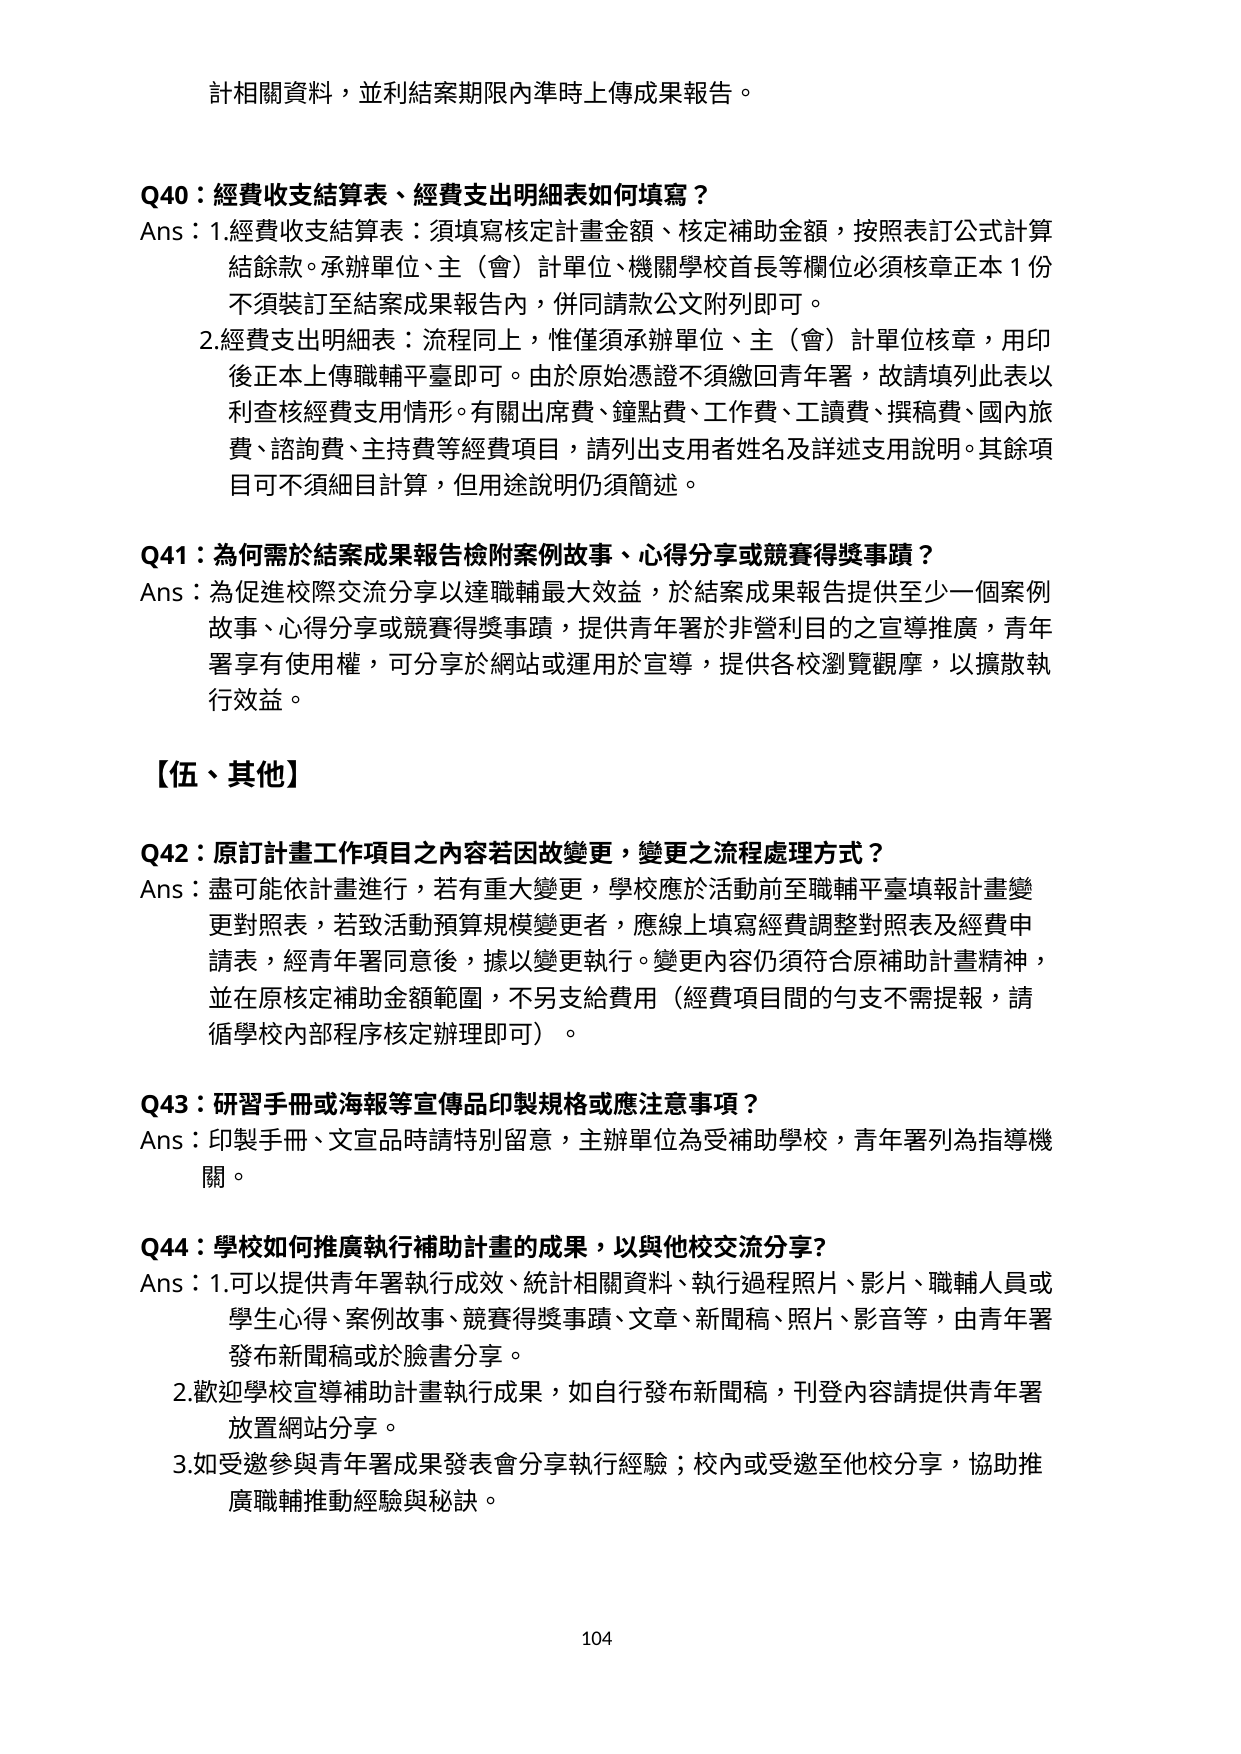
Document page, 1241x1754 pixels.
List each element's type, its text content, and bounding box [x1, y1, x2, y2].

text Ans：盡可能依計畫進行，若有重大變更，學校應於活動前至職輔平臺填報計畫變更對照表，若致活動預算規模變更者，應線上填寫經費調整對照表及經費申請表，經青年署同意後，據以變更執行。變更內容仍須符合原補助計晝精神，並在原核定補助金額範圍，不另支給費用（經費項目間的勻支不需提報，請循學校內部程序核定辦理即可）。 [140, 869, 1053, 1051]
text 2.歡迎學校宣導補助計畫執行成果，如自行發布新聞稿，刊登內容請提供青年署放置網站分享。 [140, 1372, 1053, 1445]
text Ans：為促進校際交流分享以達職輔最大效益，於結案成果報告提供至少一個案例故事、心得分享或競賽得獎事蹟，提供青年署於非營利目的之宣導推廣，青年署享有使用權，可分享於網站或運用於宣導，提供各校瀏覽觀摩，以擴散執行效益。 [140, 572, 1053, 717]
text 【伍、其他】 [140, 751, 1053, 793]
text Q42：原訂計畫工作項目之內容若因故變更，變更之流程處理方式？ [140, 833, 1053, 869]
text Q40：經費收支結算表、經費支出明細表如何填寫？ [140, 175, 1053, 212]
text 2.經費支出明細表：流程同上，惟僅須承辦單位、主（會）計單位核章，用印後正本上傳職輔平臺即可。由於原始憑證不須繳回青年署，故請填列此表以利查核經費支用情形。有關出席費、鐘點費、工作費、工讀費、撰稿費、國內旅費、諮詢費、主持費等經費項目，請列出支用者姓名及詳述支用說明。其餘項目可不須細目計算，但用途說明仍須簡述。 [199, 320, 1053, 502]
text Ans：1.經費收支結算表：須填寫核定計畫金額、核定補助金額，按照表訂公式計算結餘款。承辦單位、主（會）計單位、機關學校首長等欄位必須核章正本1份，不須裝訂至結案成果報告內，併同請款公文附列即可。 [140, 212, 1053, 320]
text Q41：為何需於結案成果報告檢附案例故事、心得分享或競賽得獎事蹟？ [140, 536, 1053, 572]
text Q43：研習手冊或海報等宣傳品印製規格或應注意事項？ [140, 1084, 1053, 1121]
text Q44：學校如何推廣執行補助計畫的成果，以與他校交流分享? [140, 1227, 1053, 1264]
text Ans：印製手冊、文宣品時請特別留意，主辦單位為受補助學校，青年署列為指導機關。 [140, 1121, 1053, 1193]
text 計相關資料，並利結案期限內準時上傳成果報告。 [140, 74, 1053, 110]
text Ans：1.可以提供青年署執行成效、統計相關資料、執行過程照片、影片、職輔人員或學生心得、案例故事、競賽得獎事蹟、文章、新聞稿、照片、影音等，由青年署發布新聞稿或於臉書分享。 [140, 1264, 1053, 1372]
text 3.如受邀參與青年署成果發表會分享執行經驗；校內或受邀至他校分享，協助推廣職輔推動經驗與秘訣。 [140, 1445, 1053, 1517]
